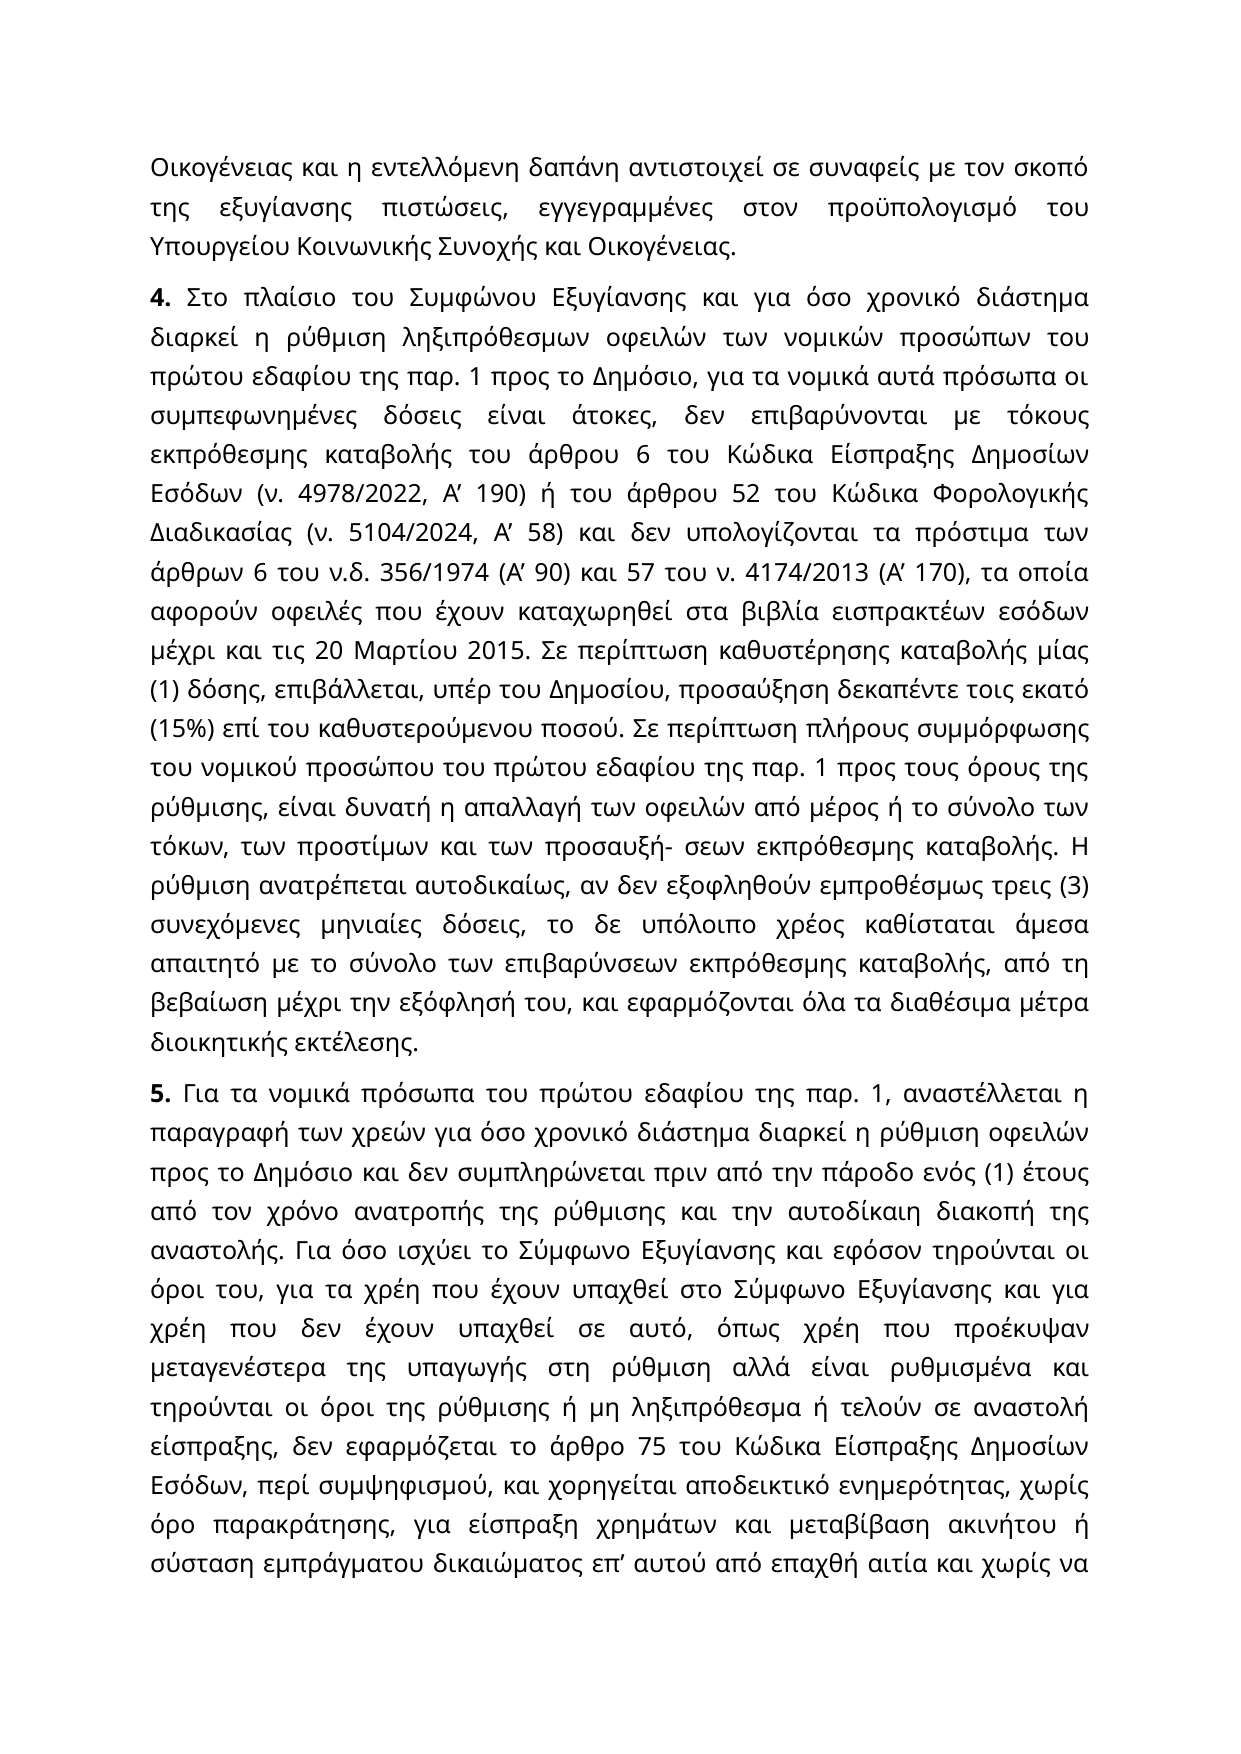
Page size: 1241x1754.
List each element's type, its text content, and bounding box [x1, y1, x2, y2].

text 4. Στο πλαίσιο του Συμφώνου Εξυγίανσης και για όσο χρονικό διάστημα διαρκεί η ρύθμιση ληξιπρόθεσμων οφειλών των νομικών προσώπων του πρώτου εδαφίου της παρ. 1 προς το Δημόσιο, για τα νομικά αυτά πρόσωπα οι συμπεφωνημένες δόσεις είναι άτοκες, δεν επιβαρύνονται με τόκους εκπρόθεσμης καταβολής του άρθρου 6 του Κώδικα Είσπραξης Δημοσίων Εσόδων (ν. 4978/2022, Α’ 190) ή του άρθρου 52 του Κώδικα Φορολογικής Διαδικασίας (ν. 5104/2024, Α’ 58) και δεν υπολογίζονται τα πρόστιμα των άρθρων 6 του ν.δ. 356/1974 (Α’ 90) και 57 του ν. 4174/2013 (Α’ 170), τα οποία αφορούν οφειλές που έχουν καταχωρηθεί στα βιβλία εισπρακτέων εσόδων μέχρι και τις 20 Μαρτίου 2015. Σε περίπτωση καθυστέρησης καταβολής μίας (1) δόσης, επιβάλλεται, υπέρ του Δημοσίου, προσαύξηση δεκαπέντε τοις εκατό (15%) επί του καθυστερούμενου ποσού. Σε περίπτωση πλήρους συμμόρφωσης του νομικού προσώπου του πρώτου εδαφίου της παρ. 1 προς τους όρους της ρύθμισης, είναι δυνατή η απαλλαγή των οφειλών από μέρος ή το σύνολο των τόκων, των προστίμων και των προσαυξή- σεων εκπρόθεσμης καταβολής. Η ρύθμιση ανατρέπεται αυτοδικαίως, αν δεν εξοφληθούν εμπροθέσμως τρεις (3) συνεχόμενες μηνιαίες δόσεις, το δε υπόλοιπο χρέος καθίσταται άμεσα απαιτητό με το σύνολο των επιβαρύνσεων εκπρόθεσμης καταβολής, από τη βεβαίωση μέχρι την εξόφλησή του, και εφαρμόζονται όλα τα διαθέσιμα μέτρα διοικητικής εκτέλεσης. [150, 280, 1090, 1058]
text Οικογένειας και η εντελλόμενη δαπάνη αντιστοιχεί σε συναφείς με τον σκοπό της εξυγίανσης πιστώσεις, εγγεγραμμένες στον προϋπολογισμό του Υπουργείου Κοινωνικής Συνοχής και Οικογένειας. [150, 150, 1090, 262]
text 5. Για τα νομικά πρόσωπα του πρώτου εδαφίου της παρ. 1, αναστέλλεται η παραγραφή των χρεών για όσο χρονικό διάστημα διαρκεί η ρύθμιση οφειλών προς το Δημόσιο και δεν συμπληρώνεται πριν από την πάροδο ενός (1) έτους από τον χρόνο ανατροπής της ρύθμισης και την αυτοδίκαιη διακοπή της αναστολής. Για όσο ισχύει το Σύμφωνο Εξυγίανσης και εφόσον τηρούνται οι όροι του, για τα χρέη που έχουν υπαχθεί στο Σύμφωνο Εξυγίανσης και για χρέη που δεν έχουν υπαχθεί σε αυτό, όπως χρέη που προέκυψαν μεταγενέστερα της υπαγωγής στη ρύθμιση αλλά είναι ρυθμισμένα και τηρούνται οι όροι της ρύθμισης ή μη ληξιπρόθεσμα ή τελούν σε αναστολή είσπραξης, δεν εφαρμόζεται το άρθρο 75 του Κώδικα Είσπραξης Δημοσίων Εσόδων, περί συμψηφισμού, και χορηγείται αποδεικτικό ενημερότητας, χωρίς όρο παρακράτησης, για είσπραξη χρημάτων και μεταβίβαση ακινήτου ή σύσταση εμπράγματου δικαιώματος επ’ αυτού από επαχθή αιτία και χωρίς να [150, 1076, 1090, 1580]
